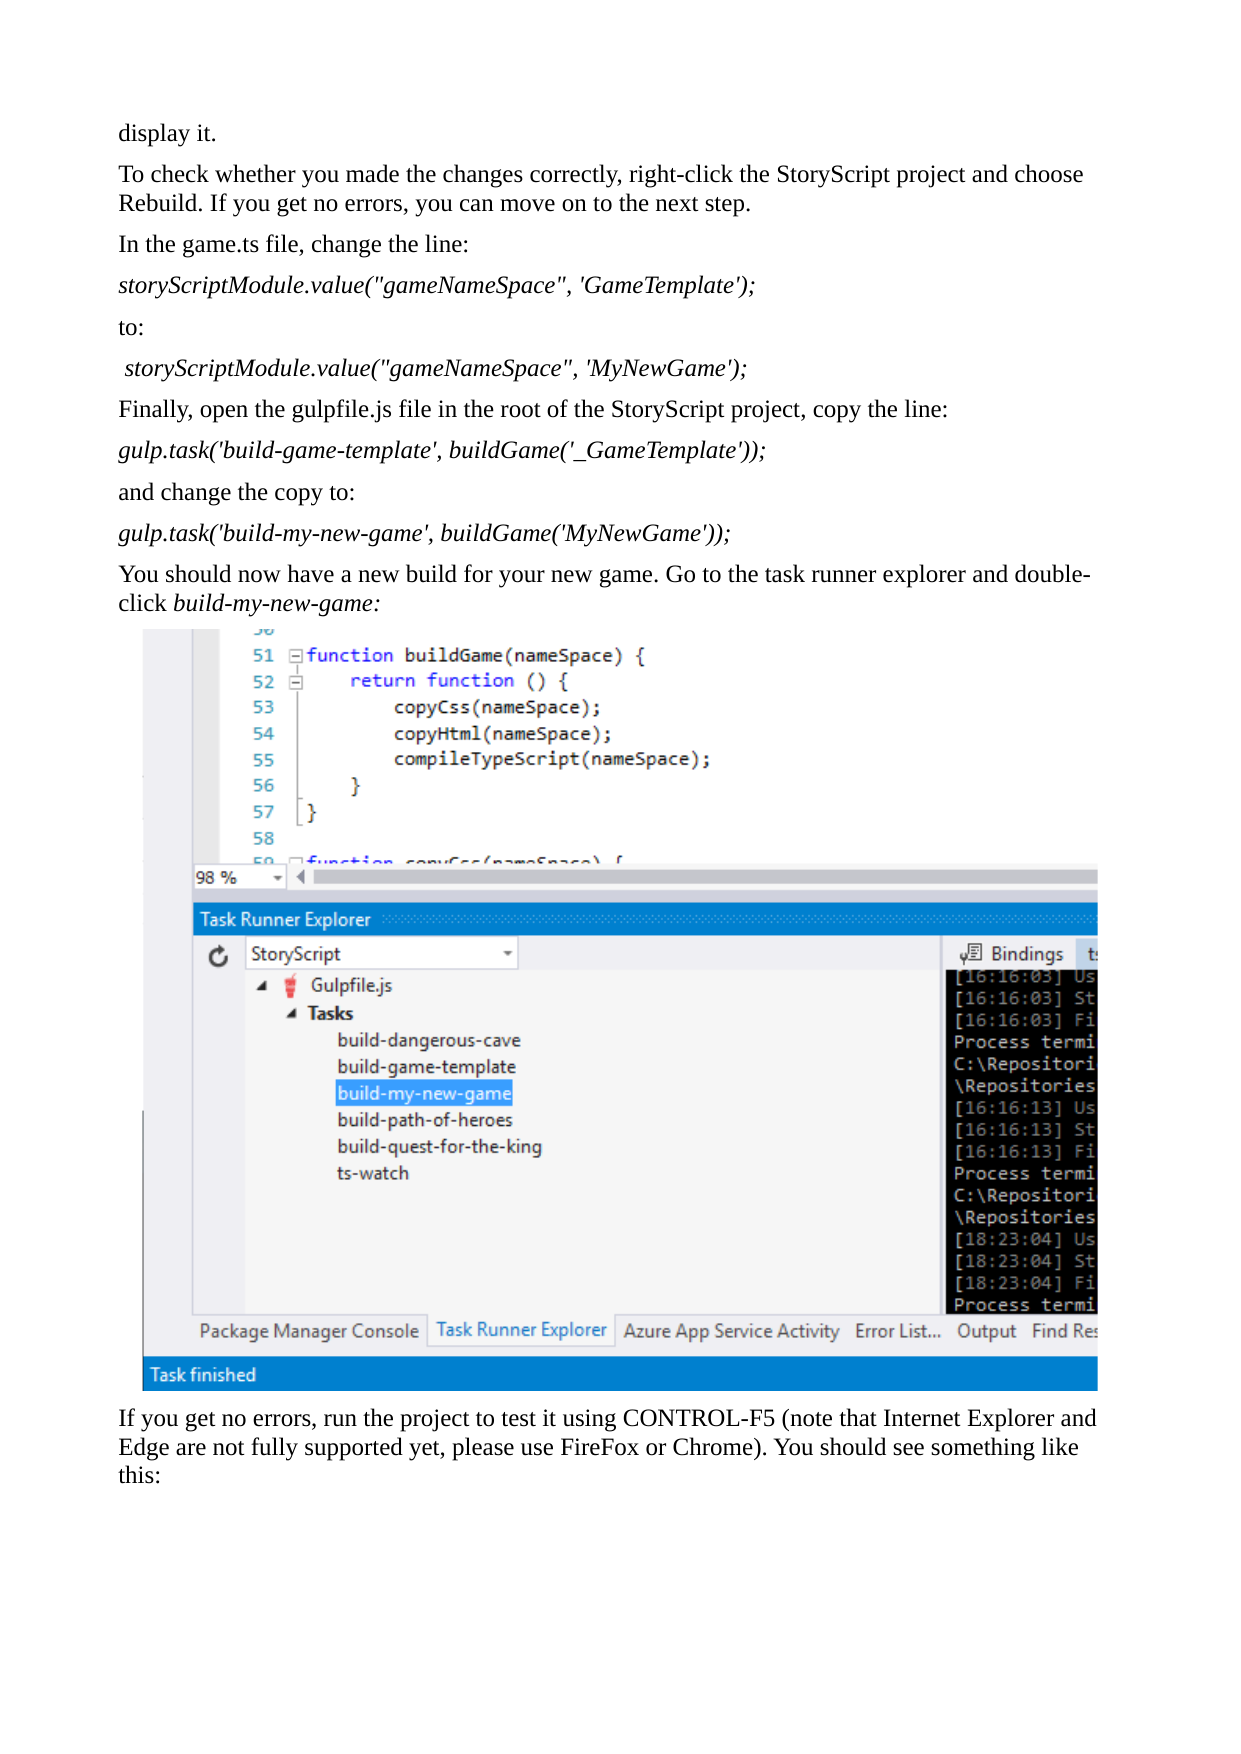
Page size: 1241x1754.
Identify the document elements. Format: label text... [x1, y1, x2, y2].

text storyScriptModule.value("gameNameSpace", 'MyNewGame'); [118, 353, 1122, 382]
text In the game.ts file, change the line: [118, 229, 1122, 258]
text gulp.task('build-game-template', buildGame('_GameTemplate')); [118, 436, 1122, 464]
text display it. [118, 118, 1122, 147]
text and change the copy to: [118, 477, 1122, 506]
text Finally, open the gulpfile.js file in the root of the StoryScript project, copy the line: [118, 394, 1122, 423]
text To check whether you made the changes correctly, right-click the StoryScript project and choose Rebuild. If you get no errors, you can move on to the next step. [118, 159, 1122, 217]
text storyScriptModule.value("gameNameSpace", 'GameTemplate'); [118, 271, 1122, 299]
picture [142, 629, 1098, 1391]
text gulp.task('build-my-new-game', buildGame('MyNewGame')); [118, 518, 1122, 547]
text You should now have a new build for your new game. Go to the task runner explorer and double-click build-my-new-game: [118, 559, 1122, 617]
text If you get no errors, run the project to test it using CONTROL-F5 (note that Internet Explorer and Edge are not fully supported yet, please use FireFox or Chrome). You should see something like this: [118, 1403, 1122, 1489]
text to: [118, 312, 1122, 341]
